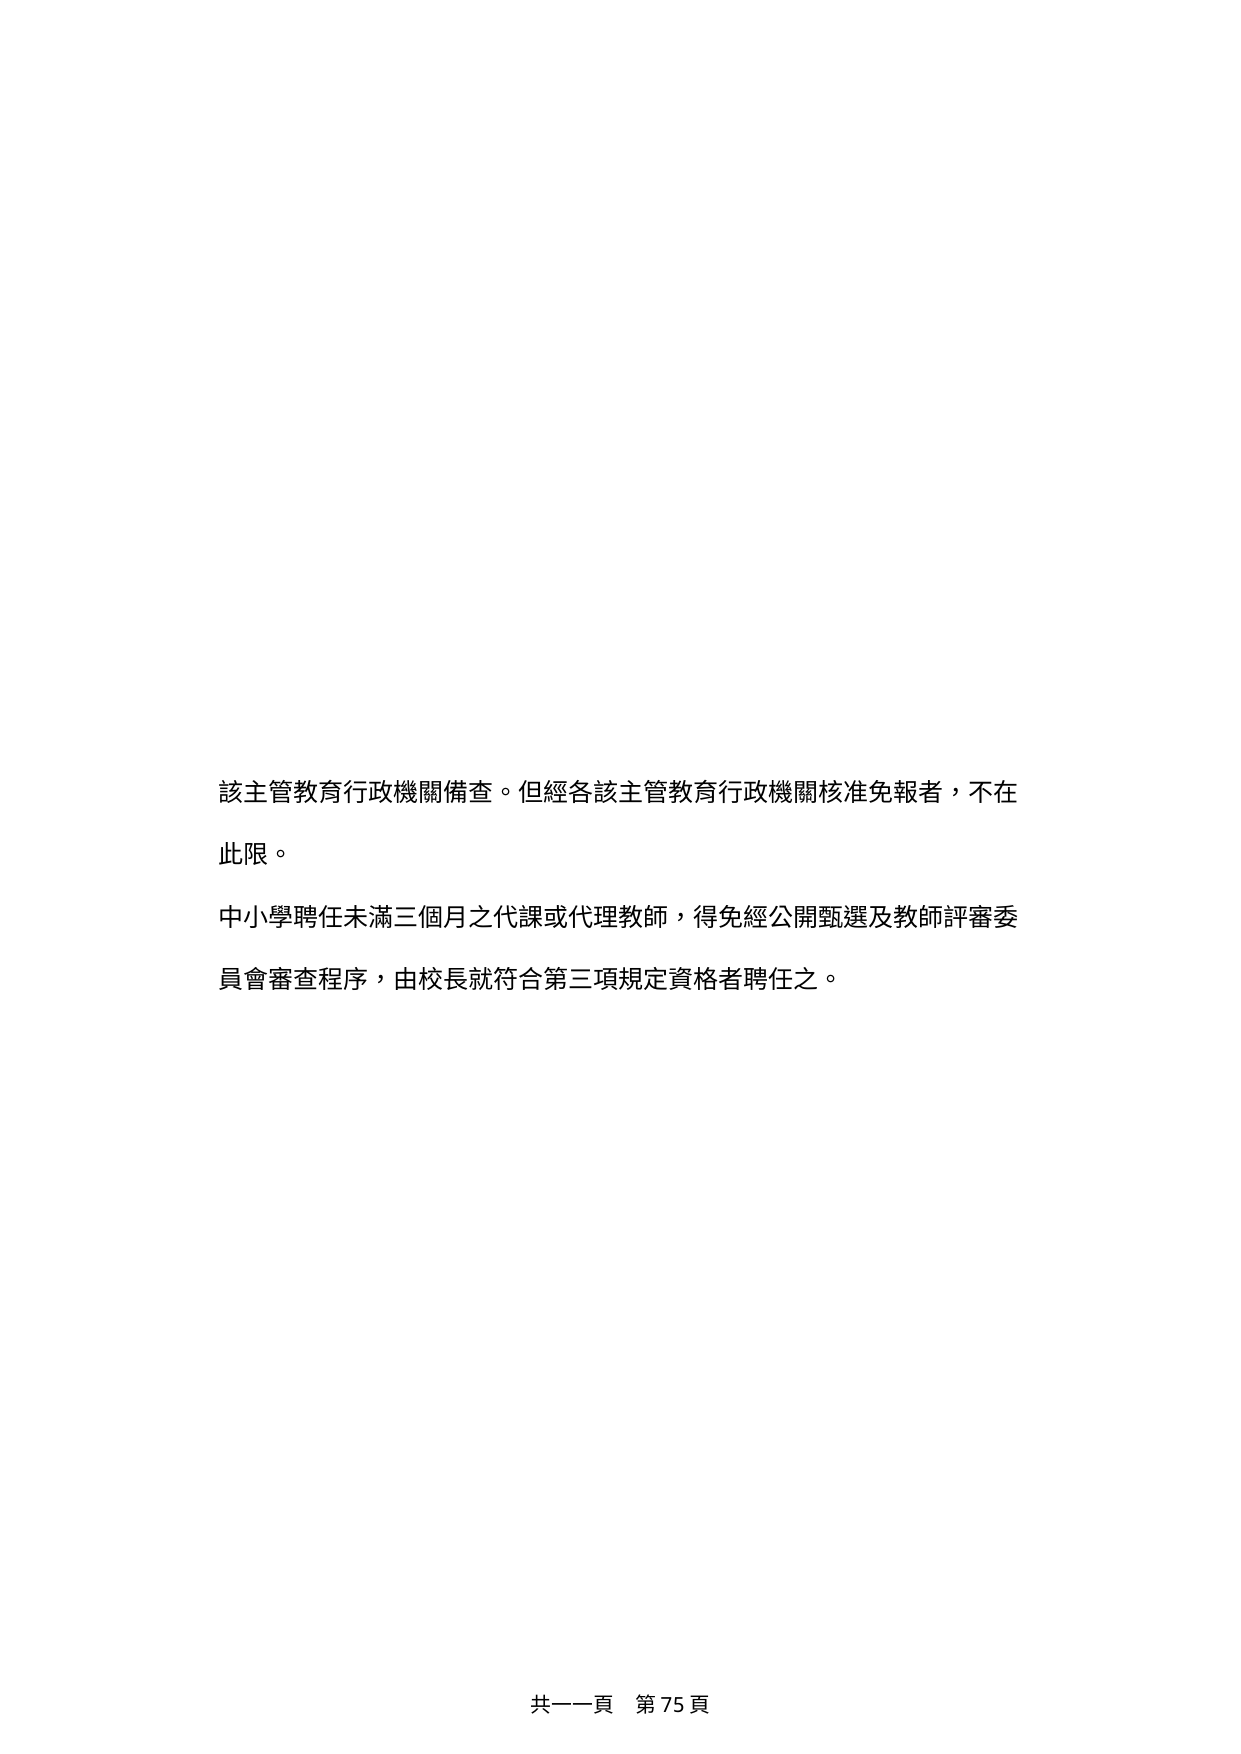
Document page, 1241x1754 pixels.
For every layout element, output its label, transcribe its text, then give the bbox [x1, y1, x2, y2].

text 員會審查程序，由校長就符合第三項規定資格者聘任之。 [118, 936, 1122, 999]
text 此限。 [118, 811, 1122, 874]
text 該主管教育行政機關備查。但經各該主管教育行政機關核准免報者，不在 [118, 749, 1122, 811]
text 中小學聘任未滿三個月之代課或代理教師，得免經公開甄選及教師評審委 [118, 874, 1122, 936]
